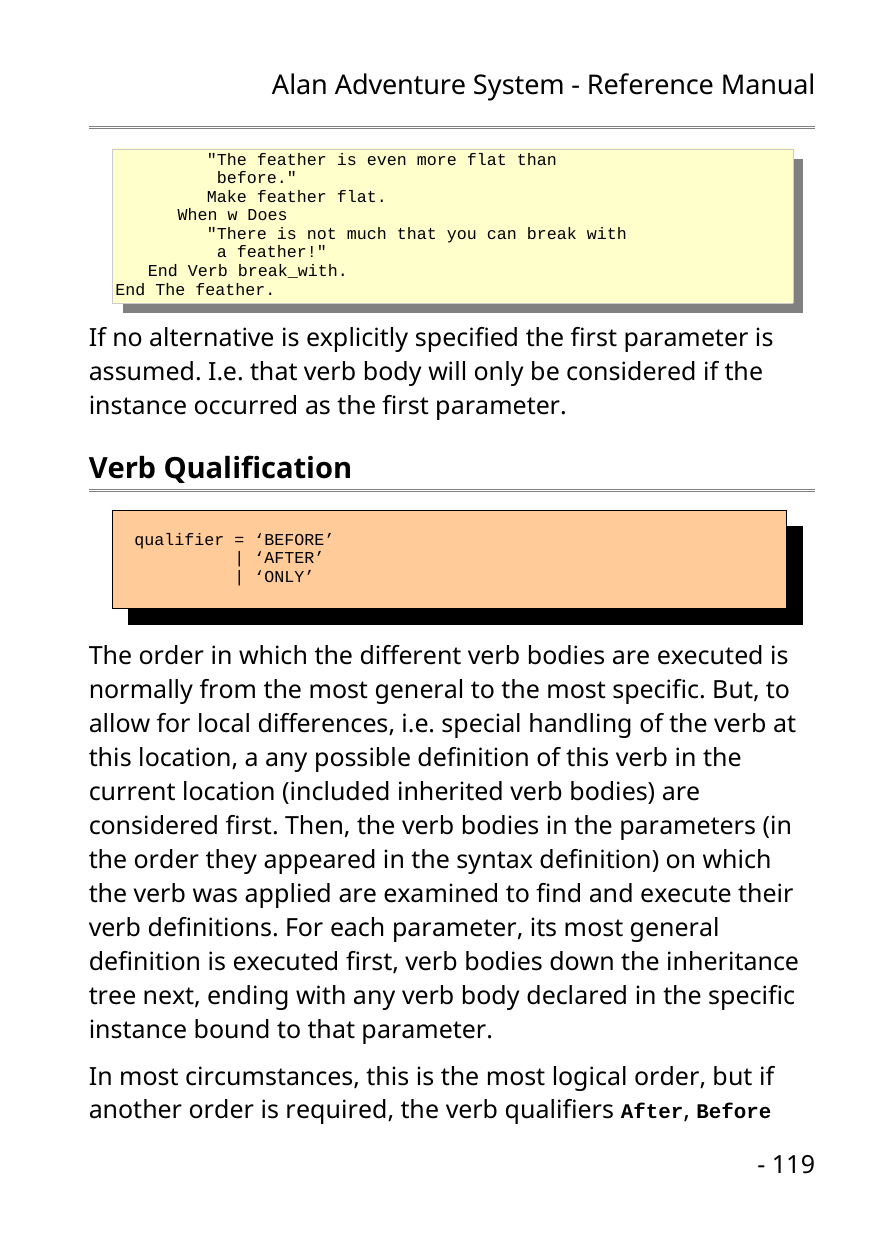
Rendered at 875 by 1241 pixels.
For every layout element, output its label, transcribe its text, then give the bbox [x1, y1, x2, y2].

text qualifier = ‘BEFORE’ | ‘AFTER’ | ‘ONLY’ [113, 511, 786, 608]
text In most circumstances, this is the most logical order, but if another order is re­quired, the verb qualifiers After, Before [88, 1058, 815, 1126]
text "The feather is even more flat than before." Make feather flat. When w Does "There is not much that you can break with a feather!" End Verb break_with. End The feather. [113, 150, 793, 303]
subtitle Verb Qualification [88, 447, 815, 491]
text If no alternative is explicitly specified the first parameter is assumed. I.e. that verb body will only be considered if the instance occurred as the first parameter. [88, 320, 815, 422]
text The order in which the different verb bodies are executed is normally from the most general to the most specific. But, to allow for local differences, i.e. special handling of the verb at this location, a any possible definition of this verb in the current location (included inherited verb bodies) are considered first. Then, the verb bodies in the parameters (in the order they appeared in the syntax definition) on which the verb was applied are examined to find and execute their verb definitions. For each parameter, its most general definition is executed first, verb bodies down the inheritance tree next, ending with any verb body declared in the specific instance bound to that parameter. [88, 638, 815, 1046]
